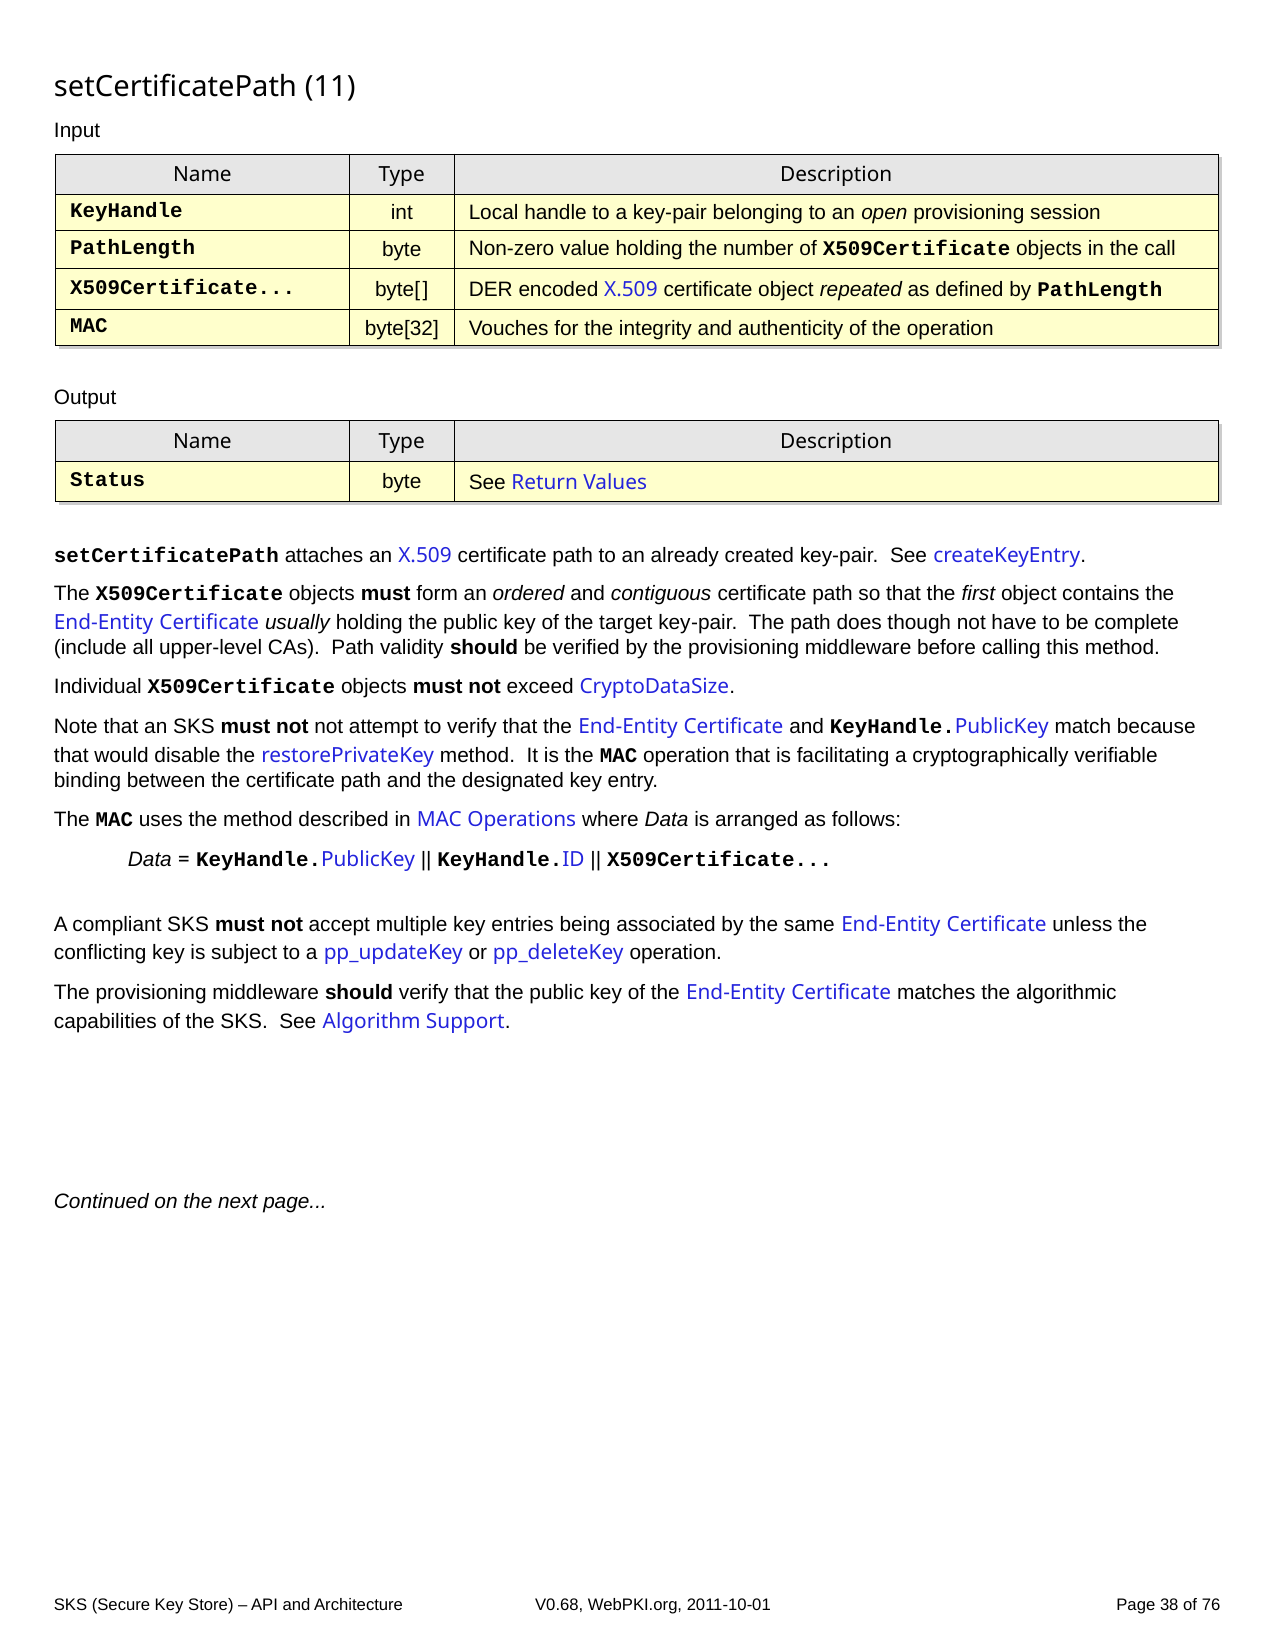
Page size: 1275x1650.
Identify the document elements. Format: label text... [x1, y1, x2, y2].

text setCertificatePath attaches an X.509 certificate path to an already created key-pair. See createKeyEntry. [54, 541, 1221, 569]
table_cell Local handle to a key-pair belonging to an open provisioning session [455, 195, 1218, 230]
text The X509Certificate objects must form an ordered and contiguous certificate path so that the first object contains the End-Entity Certificate usually holding the public key of the target key‑pair. The path does though not have to be complete (include all upper-level CAs). Path validity should be verified by the provisioning middleware before calling this method. [54, 581, 1221, 659]
table_cell Non-zero value holding the number of X509Certificate objects in the call [455, 231, 1218, 268]
text The MAC uses the method described in MAC Operations where Data is arranged as follows: [54, 804, 1221, 833]
text Individual X509Certificate objects must not exceed CryptoDataSize. [54, 671, 1221, 699]
table_header Description [455, 421, 1218, 461]
table_cell byte⁮[ ] [350, 269, 454, 309]
table_cell Vouches for the integrity and authenticity of the operation [455, 310, 1218, 345]
text The provisioning middleware should verify that the public key of the End-Entity Certificate matches the algorithmic capabilities of the SKS. See Algorithm Support. [54, 977, 1221, 1034]
table_cell byte [350, 462, 454, 501]
table_header Description [455, 155, 1218, 194]
table_cell byte [350, 231, 454, 268]
table_header Type [350, 421, 454, 461]
text A compliant SKS must not accept multiple key entries being associated by the same End-Entity Certificate unless the conflicting key is subject to a pp_updateKey or pp_deleteKey operation. [54, 909, 1221, 966]
text Data = KeyHandle.PublicKey || KeyHandle.ID || X509Certificate... [54, 844, 1221, 873]
text Note that an SKS must not not attempt to verify that the End-Entity Certificate and KeyHandle.PublicKey match because that would disable the restorePrivateKey method. It is the MAC operation that is facilitating a cryptographically verifiable binding between the certificate path and the designated key entry. [54, 711, 1221, 792]
table_header Name [56, 421, 349, 461]
table_cell X509Certificate... [56, 269, 349, 309]
table_header Name [56, 155, 349, 194]
table_cell byte⁮[32] [350, 310, 454, 345]
text Output [54, 385, 1221, 409]
text Continued on the next page... [54, 1189, 1221, 1213]
table_cell int [350, 195, 454, 230]
subtitle setCertificatePath (11) [54, 66, 1221, 105]
table_cell PathLength [56, 231, 349, 268]
table_cell MAC [56, 310, 349, 345]
table_cell KeyHandle [56, 195, 349, 230]
table_header Type [350, 155, 454, 194]
table_cell DER encoded X.509 certificate object repeated as defined by PathLength‪‫‬‭‪‏‪‏‎ [455, 269, 1218, 309]
table_cell See Return Values [455, 462, 1218, 501]
table_cell Status [56, 462, 349, 501]
text Input [54, 118, 1221, 142]
